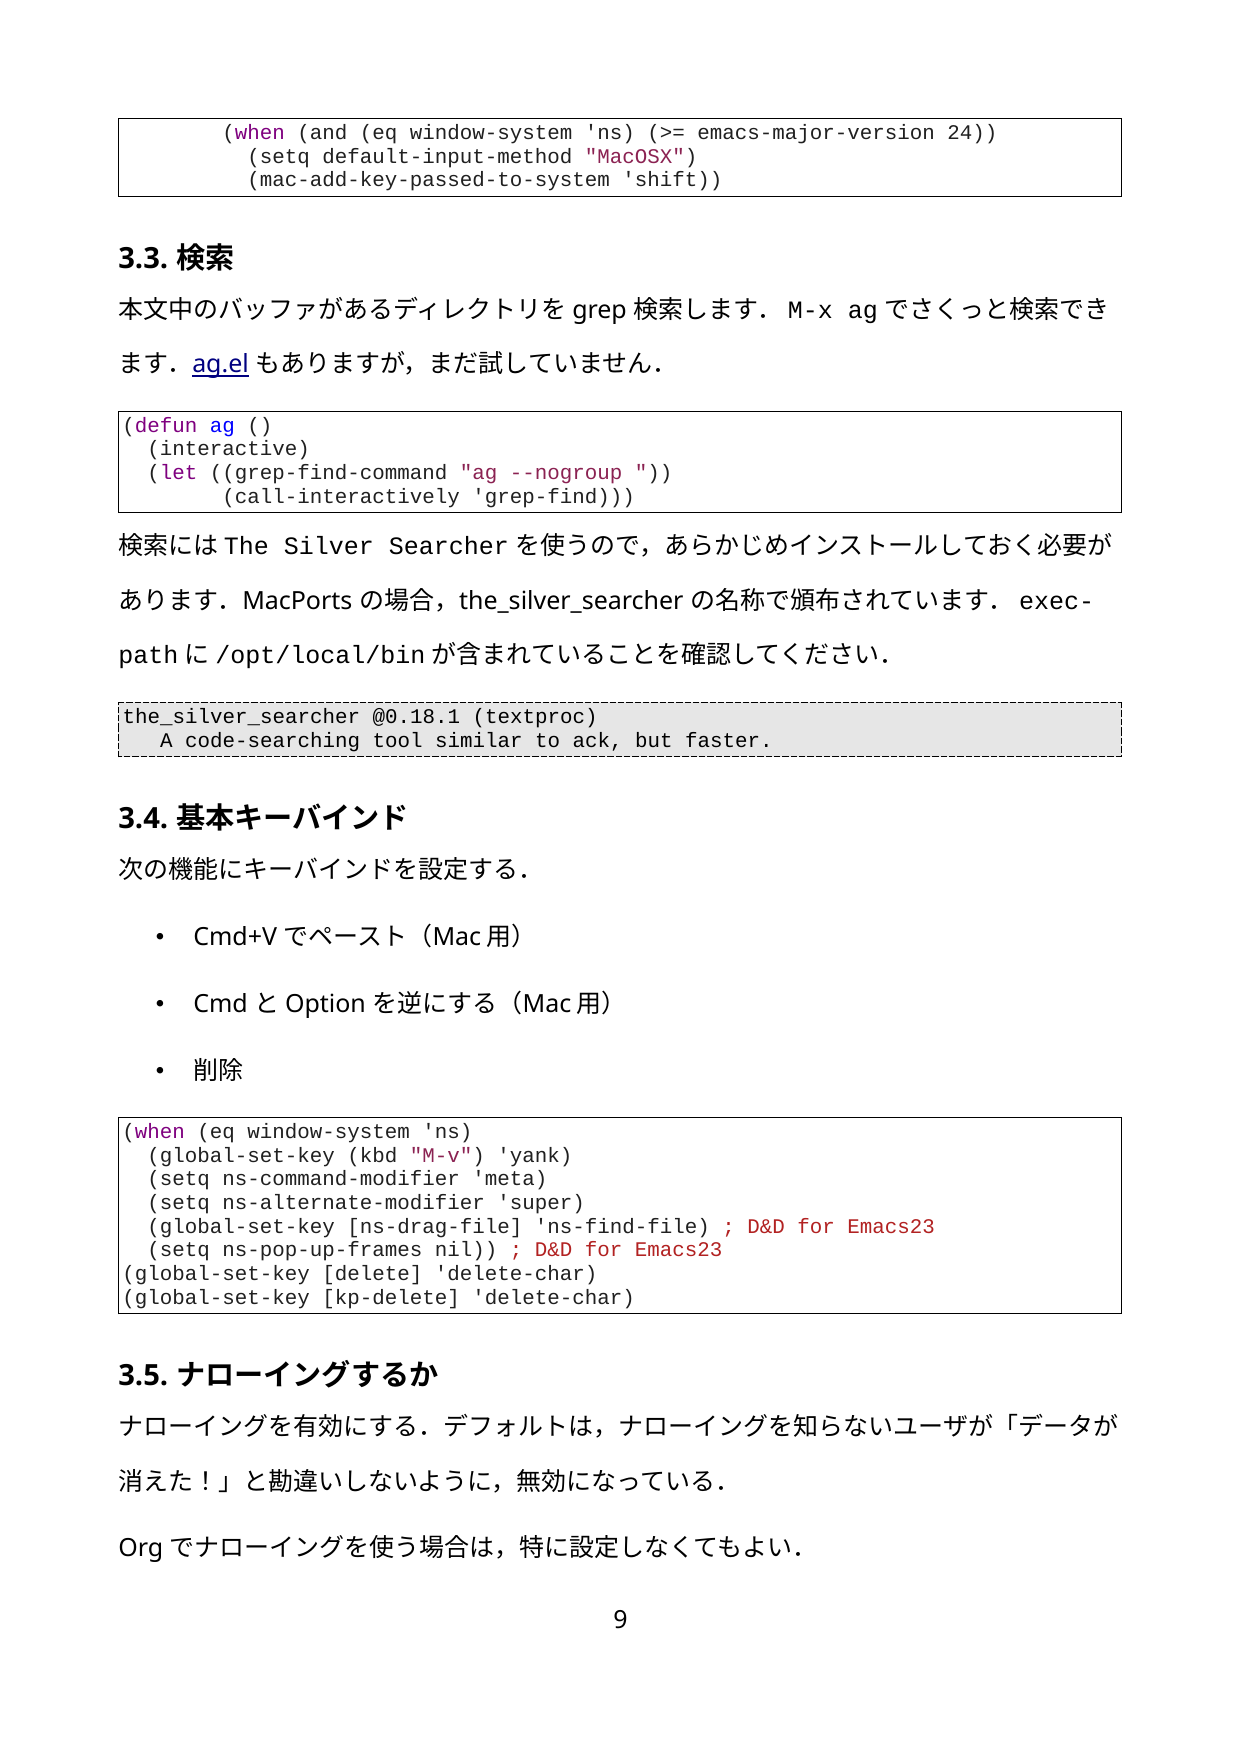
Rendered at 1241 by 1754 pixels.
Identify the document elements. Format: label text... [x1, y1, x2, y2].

text Org でナローイングを使う場合は，特に設定しなくてもよい． [118, 1528, 1122, 1564]
text (defun ag () [119, 412, 1121, 434]
text (setq ns-alternate-modifier 'super) [119, 1188, 1121, 1212]
text ナローイングを有効にする．デフォルトは，ナローイングを知らないユーザが「データが消えた！」と勘違いしないように，無効になっている． [118, 1407, 1122, 1497]
text A code-searching tool similar to ack, but faster. [118, 726, 1122, 757]
text 次の機能にキーバインドを設定する． [118, 850, 1122, 886]
subtitle 基本キーバインド [118, 795, 1122, 837]
text 本文中のバッファがあるディレクトリを grep 検索します． M-x ag でさくっと検索できます．ag.el もありますが，まだ試していません． [118, 289, 1122, 380]
subtitle 検索 [118, 234, 1122, 277]
text the_silver_searcher @0.18.1 (textproc) [118, 702, 1122, 726]
text (setq default-input-method "MacOSX") [119, 142, 1121, 165]
text (global-set-key (kbd "M-v") 'yank) [119, 1141, 1121, 1164]
text (global-set-key [delete] 'delete-char) [119, 1259, 1121, 1283]
text 検索には The Silver Searcher を使うので，あらかじめインストールしておく必要があります．MacPorts の場合，the_silver_searcher の名称で頒布されています． exec-path に /opt/local/bin が含まれていることを確認してください． [118, 526, 1122, 671]
list Cmd と Option を逆にする（Mac用） [156, 983, 1122, 1020]
text (let ((grep-find-command "ag --nogroup ")) [119, 458, 1121, 482]
text (when (eq window-system 'ns) [119, 1118, 1121, 1141]
text (interactive) [119, 434, 1121, 458]
list 削除 [156, 1050, 1122, 1087]
text (call-interactively 'grep-find))) [119, 482, 1121, 512]
text (when (and (eq window-system 'ns) (>= emacs-major-version 24)) [119, 119, 1121, 142]
subtitle ナローイングするか [118, 1352, 1122, 1394]
text (mac-add-key-passed-to-system 'shift)) [119, 165, 1121, 196]
text (setq ns-command-modifier 'meta) [119, 1164, 1121, 1188]
text (global-set-key [ns-drag-file] 'ns-find-file) ; D&D for Emacs23 [119, 1212, 1121, 1235]
text (setq ns-pop-up-frames nil)) ; D&D for Emacs23 [119, 1235, 1121, 1259]
text (global-set-key [kp-delete] 'delete-char) [119, 1283, 1121, 1313]
list Cmd+V でペースト（Mac用） [156, 917, 1122, 953]
